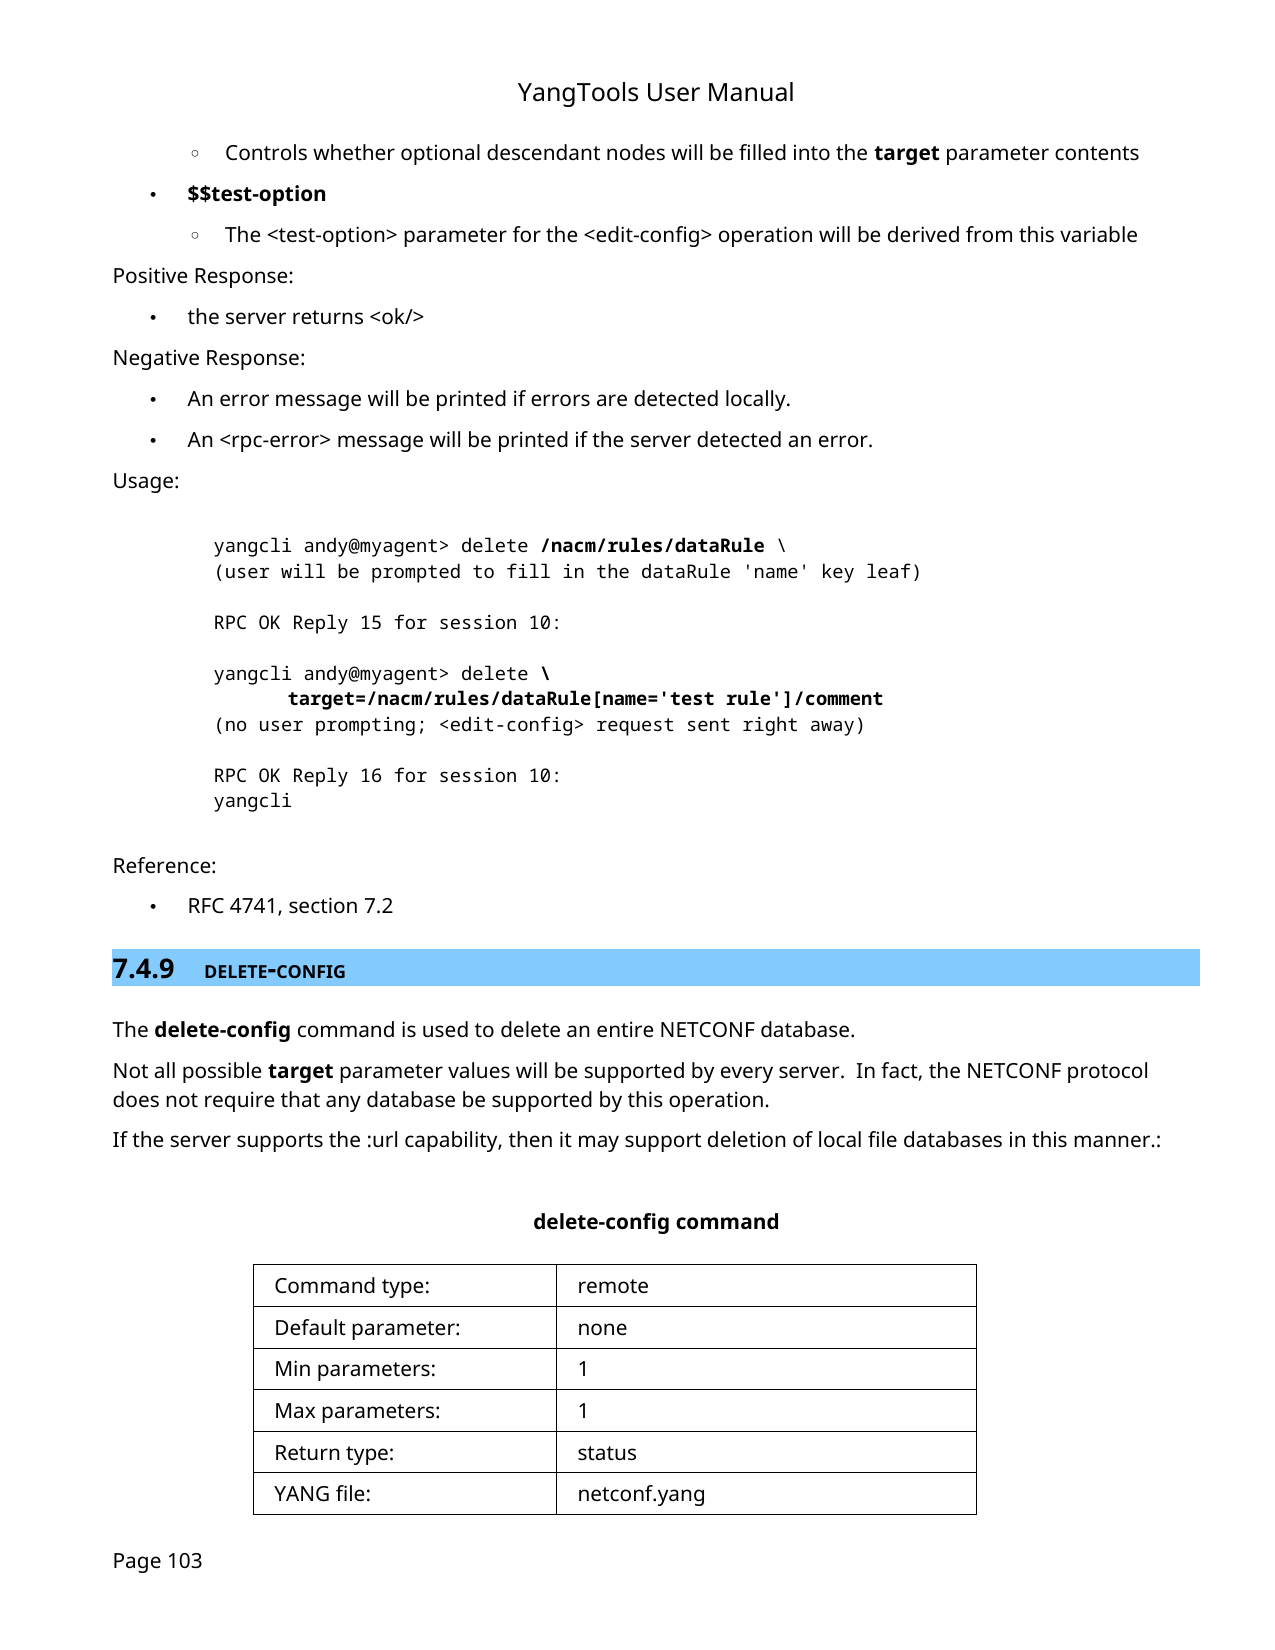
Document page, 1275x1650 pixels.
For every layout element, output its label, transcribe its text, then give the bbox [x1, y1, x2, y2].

list An error message will be printed if errors are detected locally. [150, 384, 1200, 413]
subtitle delete-config [112, 949, 1200, 986]
table_cell none [557, 1307, 976, 1347]
list $$test-option [150, 179, 1200, 208]
list The <test-option> parameter for the <edit-config> operation will be derived from this variable [187, 220, 1200, 249]
text Reference: [112, 851, 1200, 879]
list the server returns <ok/> [150, 302, 1200, 331]
table_cell 1 [557, 1390, 976, 1431]
table_header remote [557, 1265, 976, 1306]
text Not all possible target parameter values will be supported by every server. In fact, the NETCONF protocol does not require that any database be supported by this operation. [112, 1056, 1200, 1113]
table_cell netconf.yang [557, 1473, 976, 1514]
table_cell YANG file: [254, 1473, 556, 1514]
list Controls whether optional descendant nodes will be filled into the target parameter contents [187, 138, 1200, 167]
list An <rpc-error> message will be printed if the server detected an error. [150, 425, 1200, 453]
table_cell Return type: [254, 1432, 556, 1472]
table_header Command type: [254, 1265, 556, 1306]
table_cell status [557, 1432, 976, 1472]
subtitle delete-config command [127, 1207, 1185, 1236]
text Negative Response: [112, 343, 1200, 372]
list RFC 4741, section 7.2 [150, 892, 1200, 920]
text Positive Response: [112, 261, 1200, 290]
table_cell Default parameter: [254, 1307, 556, 1347]
text If the server supports the :url capability, then it may support deletion of local file databases in this manner.: [112, 1126, 1200, 1154]
table_cell Min parameters: [254, 1349, 556, 1389]
table_cell Max parameters: [254, 1390, 556, 1431]
text The delete-config command is used to delete an entire NETCONF database. [112, 1015, 1200, 1044]
text Usage: [112, 466, 1200, 494]
text yangcli andy@myagent> delete /nacm/rules/dataRule \ (user will be prompted to fill in the dataRule 'name' key leaf) RPC OK Reply 15 for session 10: yangcli andy@myagent> delete \ target=/nacm/rules/dataRule[name='test rule']/comment (no user prompting; <edit-config> request sent right away) RPC OK Reply 16 for session 10: yangcli [139, 507, 1200, 839]
table_cell 1 [557, 1349, 976, 1389]
